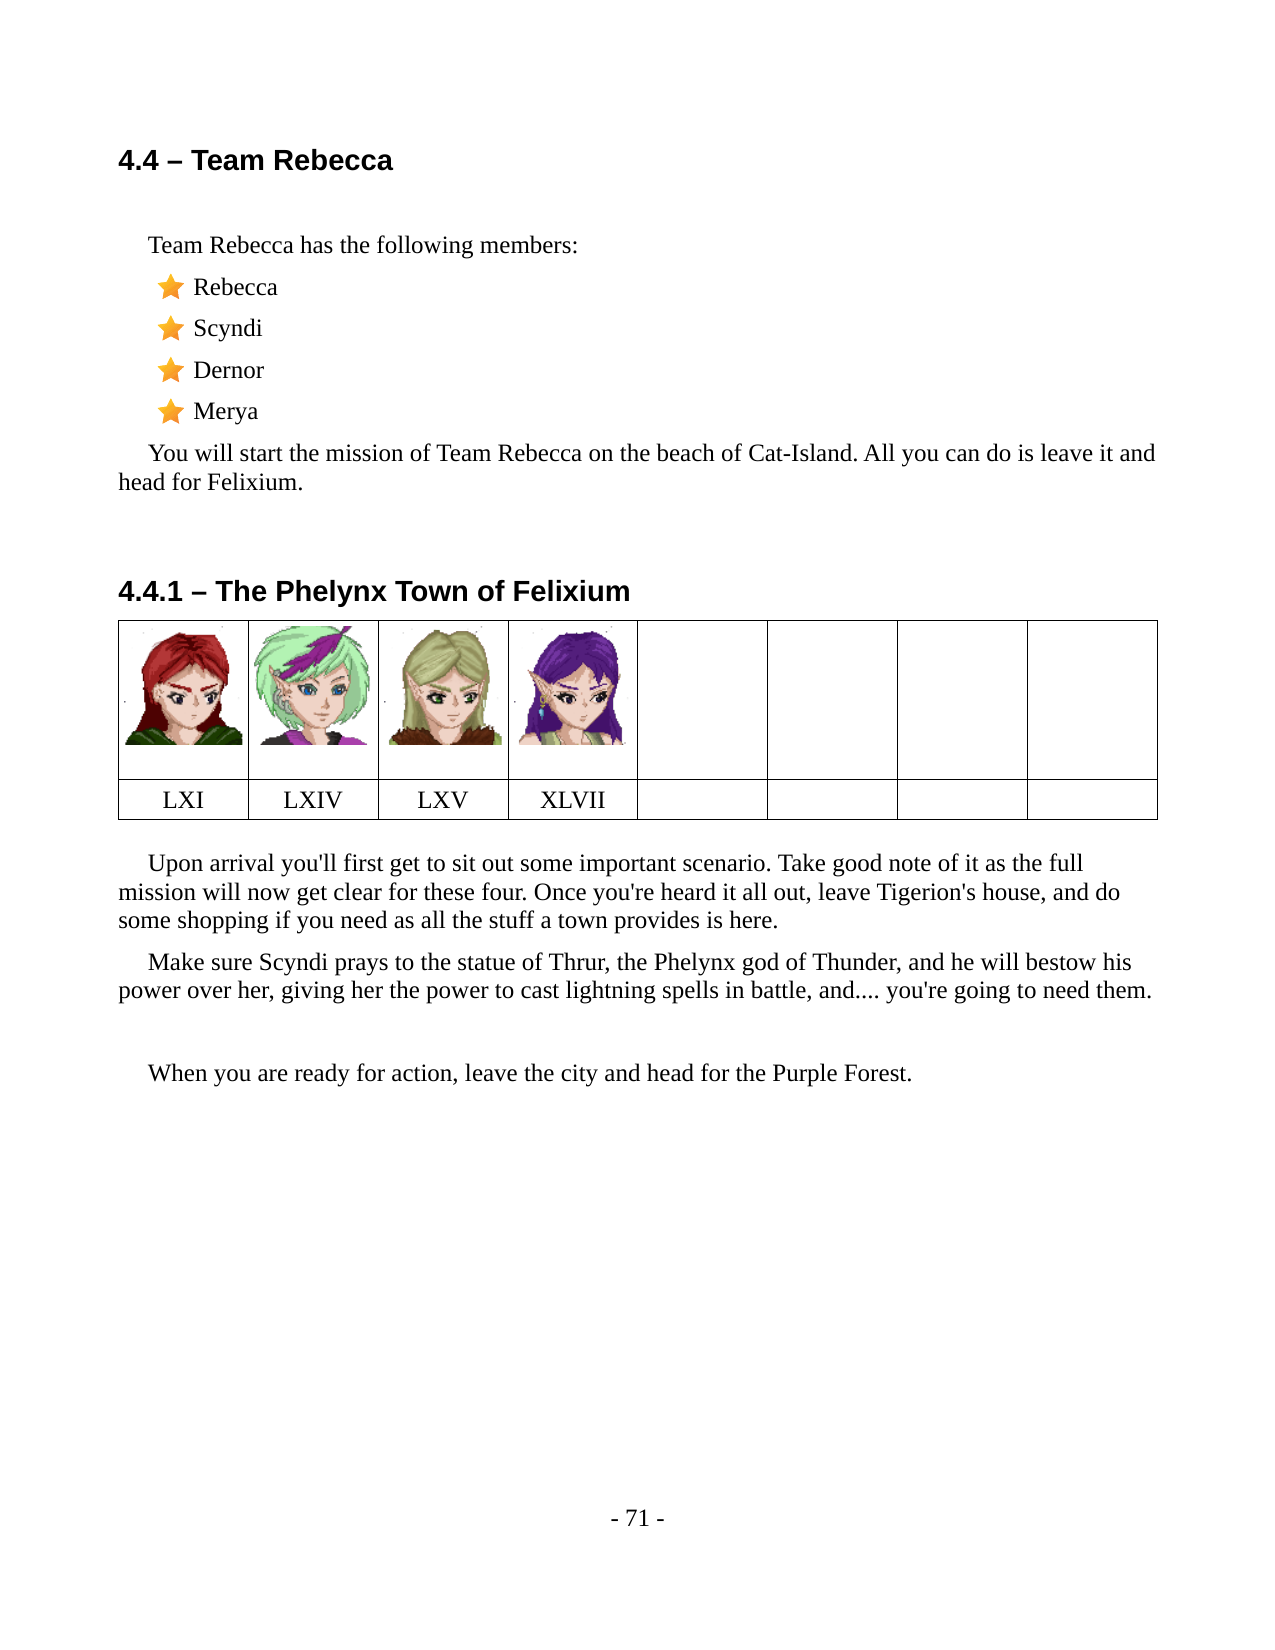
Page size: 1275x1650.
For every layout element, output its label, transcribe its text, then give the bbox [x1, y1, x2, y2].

list Merya [156, 396, 1157, 425]
text Upon arrival you'll first get to sit out some important scenario. Take good note of it as the full mission will now get clear for these four. Once you're heard it all out, leave Tigerion's house, and do some shopping if you need as all the stuff a town provides is here. [118, 848, 1157, 934]
picture [513, 626, 632, 745]
text When you are ready for action, leave the city and head for the Purple Forest. [118, 1058, 1157, 1087]
table_header [119, 745, 248, 779]
table_cell LXIV [249, 780, 378, 819]
text Team Rebecca has the following members: [118, 230, 1157, 259]
table_cell XLVII [509, 780, 637, 819]
list Dernor [156, 355, 1157, 384]
list Rebecca [156, 272, 1157, 301]
table_cell [768, 780, 897, 819]
table_header [509, 621, 637, 779]
text You will start the mission of Team Rebecca on the beach of Cat-Island. All you can do is leave it and head for Felixium. [118, 438, 1157, 495]
picture [383, 626, 502, 745]
table_header [119, 621, 248, 744]
table_cell [638, 780, 767, 819]
table_cell LXV [379, 780, 508, 819]
subtitle 4.4 – Team Rebecca [118, 143, 1157, 177]
subtitle 4.4.1 – The Phelynx Town of Felixium [118, 574, 1157, 608]
text Make sure Scyndi prays to the statue of Thrur, the Phelynx god of Thunder, and he will bestow his power over her, giving her the power to cast lightning spells in battle, and.... you're going to need them. [118, 947, 1157, 1004]
table_header [638, 621, 767, 779]
table_cell LXI [119, 780, 248, 819]
table_header [1028, 621, 1157, 779]
table_header [249, 621, 378, 779]
list Scyndi [156, 313, 1157, 342]
table_cell [898, 780, 1027, 819]
table_header [898, 621, 1027, 779]
picture [123, 626, 243, 745]
table_cell [1028, 780, 1157, 819]
picture [253, 626, 372, 745]
table_header [379, 621, 508, 779]
table_header [768, 621, 897, 779]
